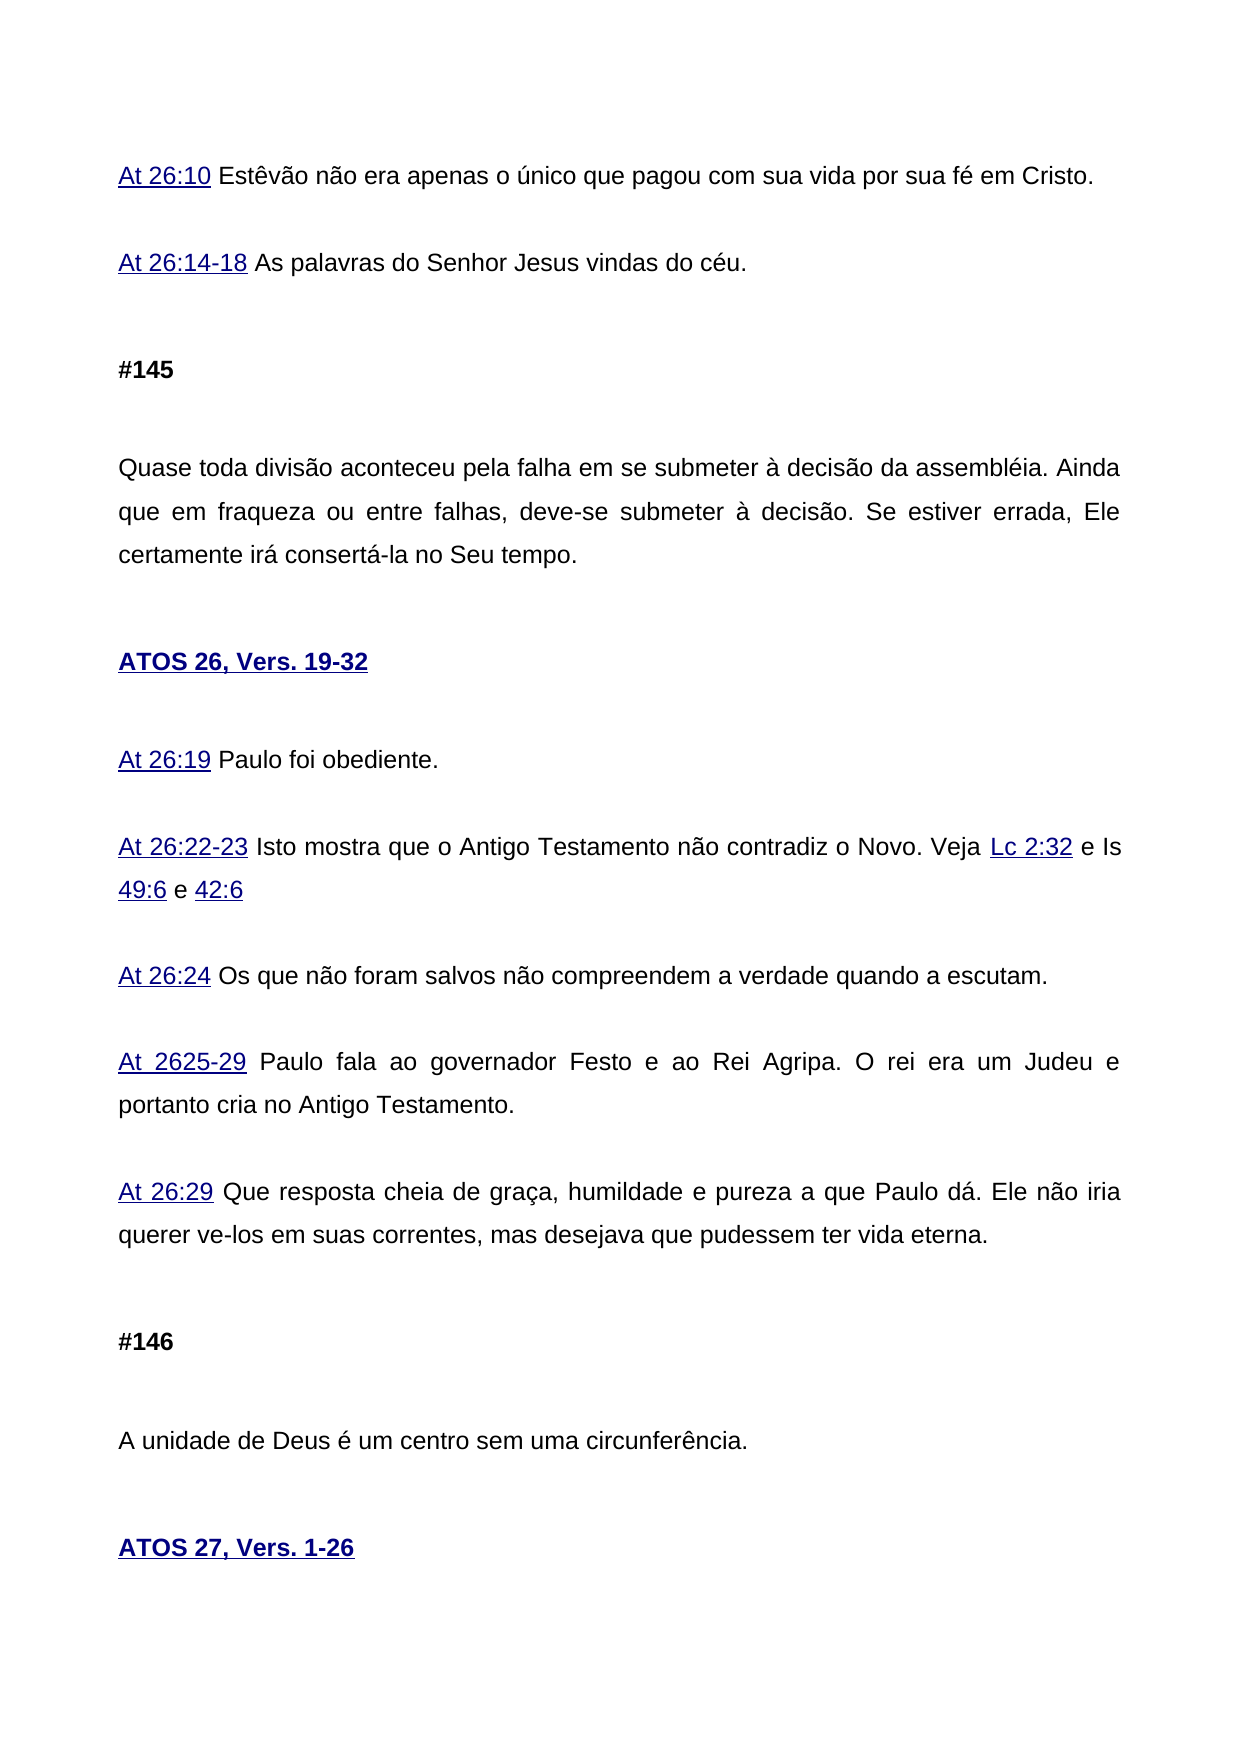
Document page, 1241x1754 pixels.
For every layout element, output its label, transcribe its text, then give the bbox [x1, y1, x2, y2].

subtitle #145 [118, 354, 1122, 383]
subtitle #146 [118, 1327, 1122, 1356]
text Quase toda divisão aconteceu pela falha em se submeter à decisão da assembléia. Ainda que em fraqueza ou entre falhas, deve-se submeter à decisão. Se estiver errada, Ele certamente irá consertá-la no Seu tempo. [118, 453, 1122, 568]
text A unidade de Deus é um centro sem uma circunferência. [118, 1426, 1122, 1454]
text At 2625-29 Paulo fala ao governador Festo e ao Rei Agripa. O rei era um Judeu e portanto cria no Antigo Testamento. [118, 1047, 1122, 1119]
text At 26:22-23 Isto mostra que o Antigo Testamento não contradiz o Novo. Veja Lc 2:32 e Is 49:6 e 42:6 [118, 832, 1122, 903]
text At 26:24 Os que não foram salvos não compreendem a verdade quando a escutam. [118, 961, 1122, 990]
text At 26:10 Estêvão não era apenas o único que pagou com sua vida por sua fé em Cristo. [118, 161, 1122, 190]
text At 26:19 Paulo foi obediente. [118, 745, 1122, 774]
text At 26:29 Que resposta cheia de graça, humildade e pureza a que Paulo dá. Ele não iria querer ve-los em suas correntes, mas desejava que pudessem ter vida eterna. [118, 1177, 1122, 1248]
subtitle ATOS 26, Vers. 19-32 [118, 647, 1122, 675]
text At 26:14-18 As palavras do Senhor Jesus vindas do céu. [118, 247, 1122, 276]
subtitle ATOS 27, Vers. 1-26 [118, 1533, 1122, 1561]
